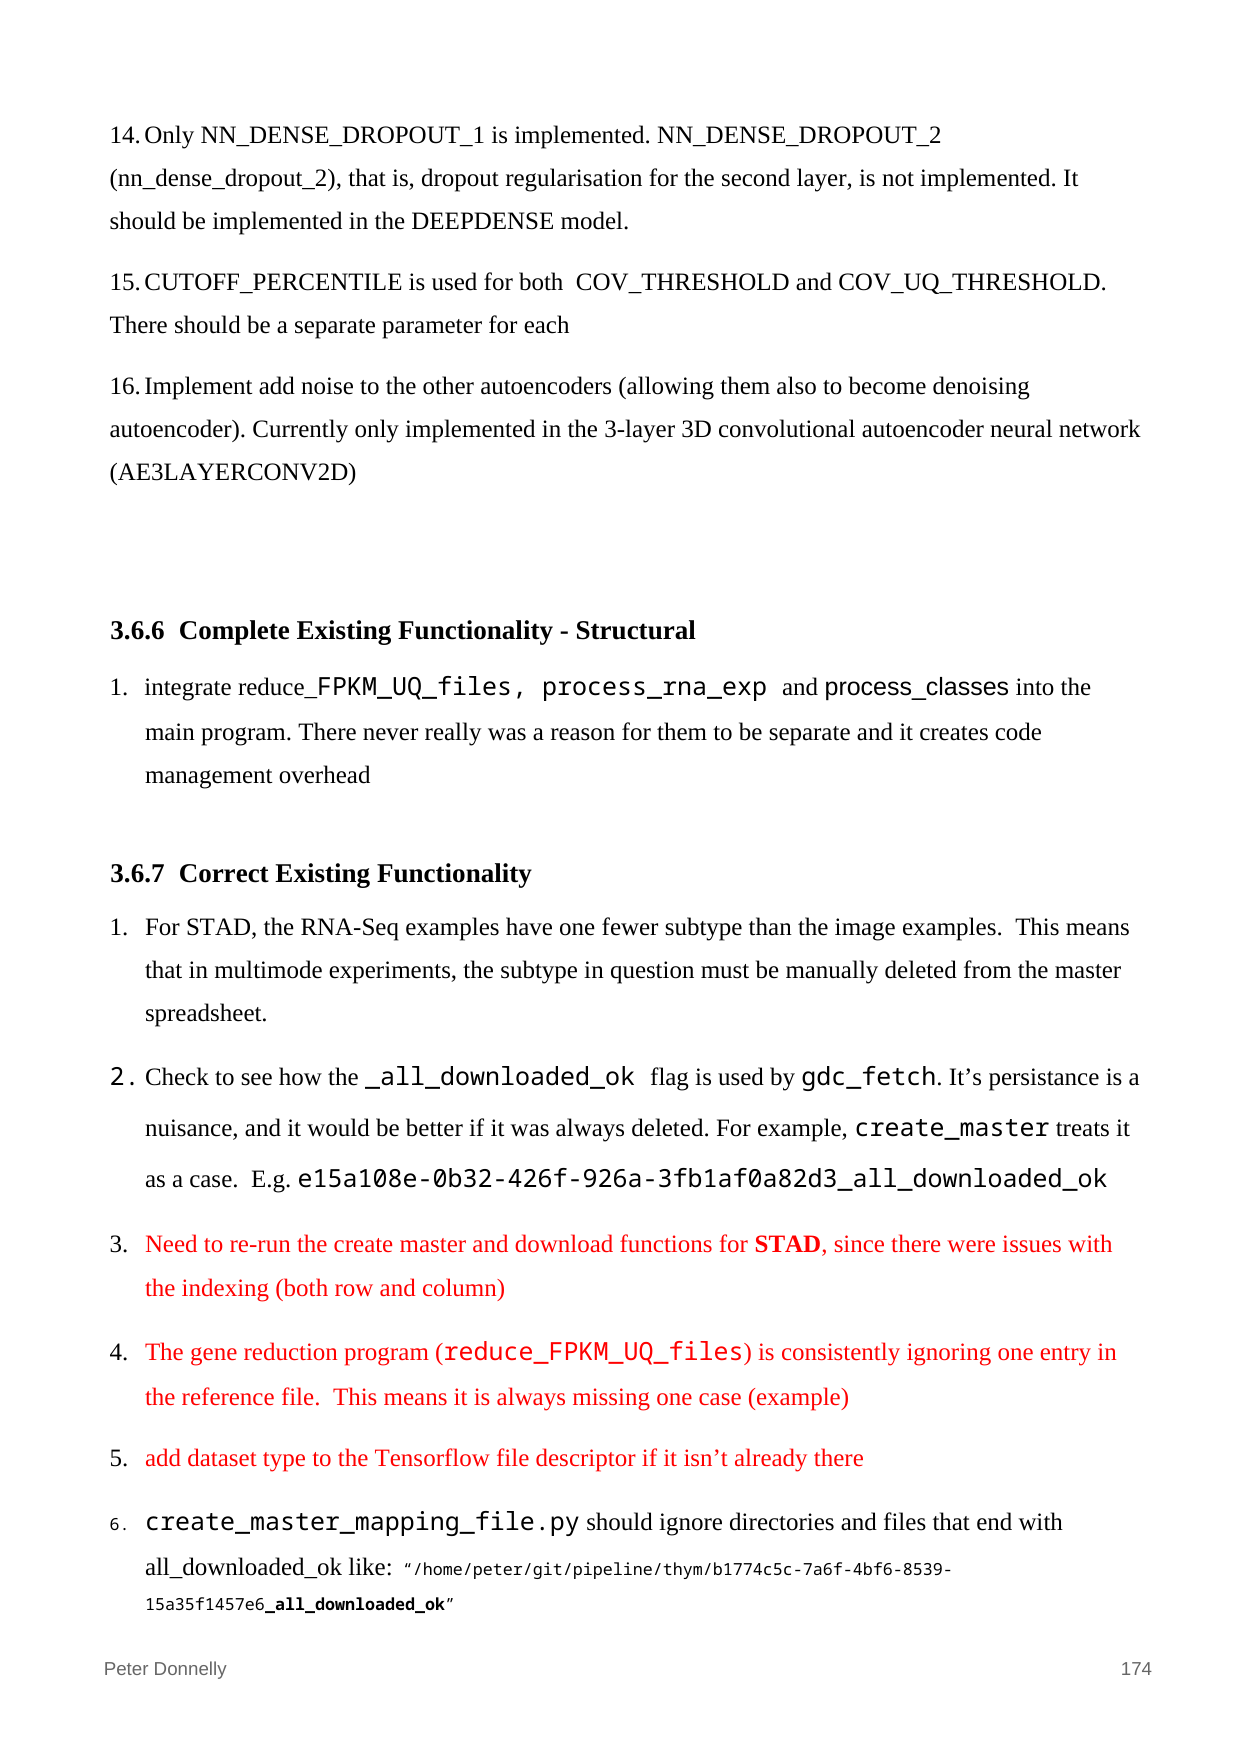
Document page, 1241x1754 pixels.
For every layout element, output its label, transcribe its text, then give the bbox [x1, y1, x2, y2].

list create_master_mapping_file.py should ignore directories and files that end with all_downloaded_ok like: “/home/peter/git/pipeline/thym/b1774c5c-7a6f-4bf6-8539-15a35f1457e6_all_downloaded_ok” [109, 1503, 1146, 1615]
list For STAD, the RNA-Seq examples have one fewer subtype than the image examples. This means that in multimode experiments, the subtype in question must be manually deleted from the master spreadsheet. [109, 912, 1146, 1027]
list CUTOFF_PERCENTILE is used for both COV_THRESHOLD and COV_UQ_THRESHOLD. There should be a separate parameter for each [109, 267, 1146, 339]
list Only NN_DENSE_DROPOUT_1 is implemented. NN_DENSE_DROPOUT_2 (nn_dense_dropout_2), that is, dropout regularisation for the second layer, is not implemented. It should be implemented in the DEEPDENSE model. [109, 120, 1146, 235]
subtitle Correct Existing Functionality [103, 857, 1146, 888]
list Check to see how the _all_downloaded_ok flag is used by gdc_fetch. It’s persistance is a nuisance, and it would be better if it was always deleted. For example, create_master treats it as a case. E.g. e15a108e-0b32-426f-926a-3fb1af0a82d3_all_downloaded_ok [109, 1059, 1146, 1195]
list add dataset type to the Tensorflow file descriptor if it isn’t already there [109, 1443, 1146, 1471]
list Need to re-run the create master and download functions for STAD, since there were issues with the indexing (both row and column) [109, 1229, 1146, 1301]
list The gene reduction program (reduce_FPKM_UQ_files) is consistently ignoring one entry in the reference file. This means it is always missing one case (example) [109, 1333, 1146, 1411]
subtitle Complete Existing Functionality - Structural [103, 614, 1146, 645]
list integrate reduce_FPKM_UQ_files, process_rna_exp and process_classes into the main program. There never really was a reason for them to be separate and it creates code management overhead [109, 669, 1146, 789]
list Implement add noise to the other autoencoders (allowing them also to become denoising autoencoder). Currently only implemented in the 3-layer 3D convolutional autoencoder neural network (AE3LAYERCONV2D) [109, 371, 1146, 486]
